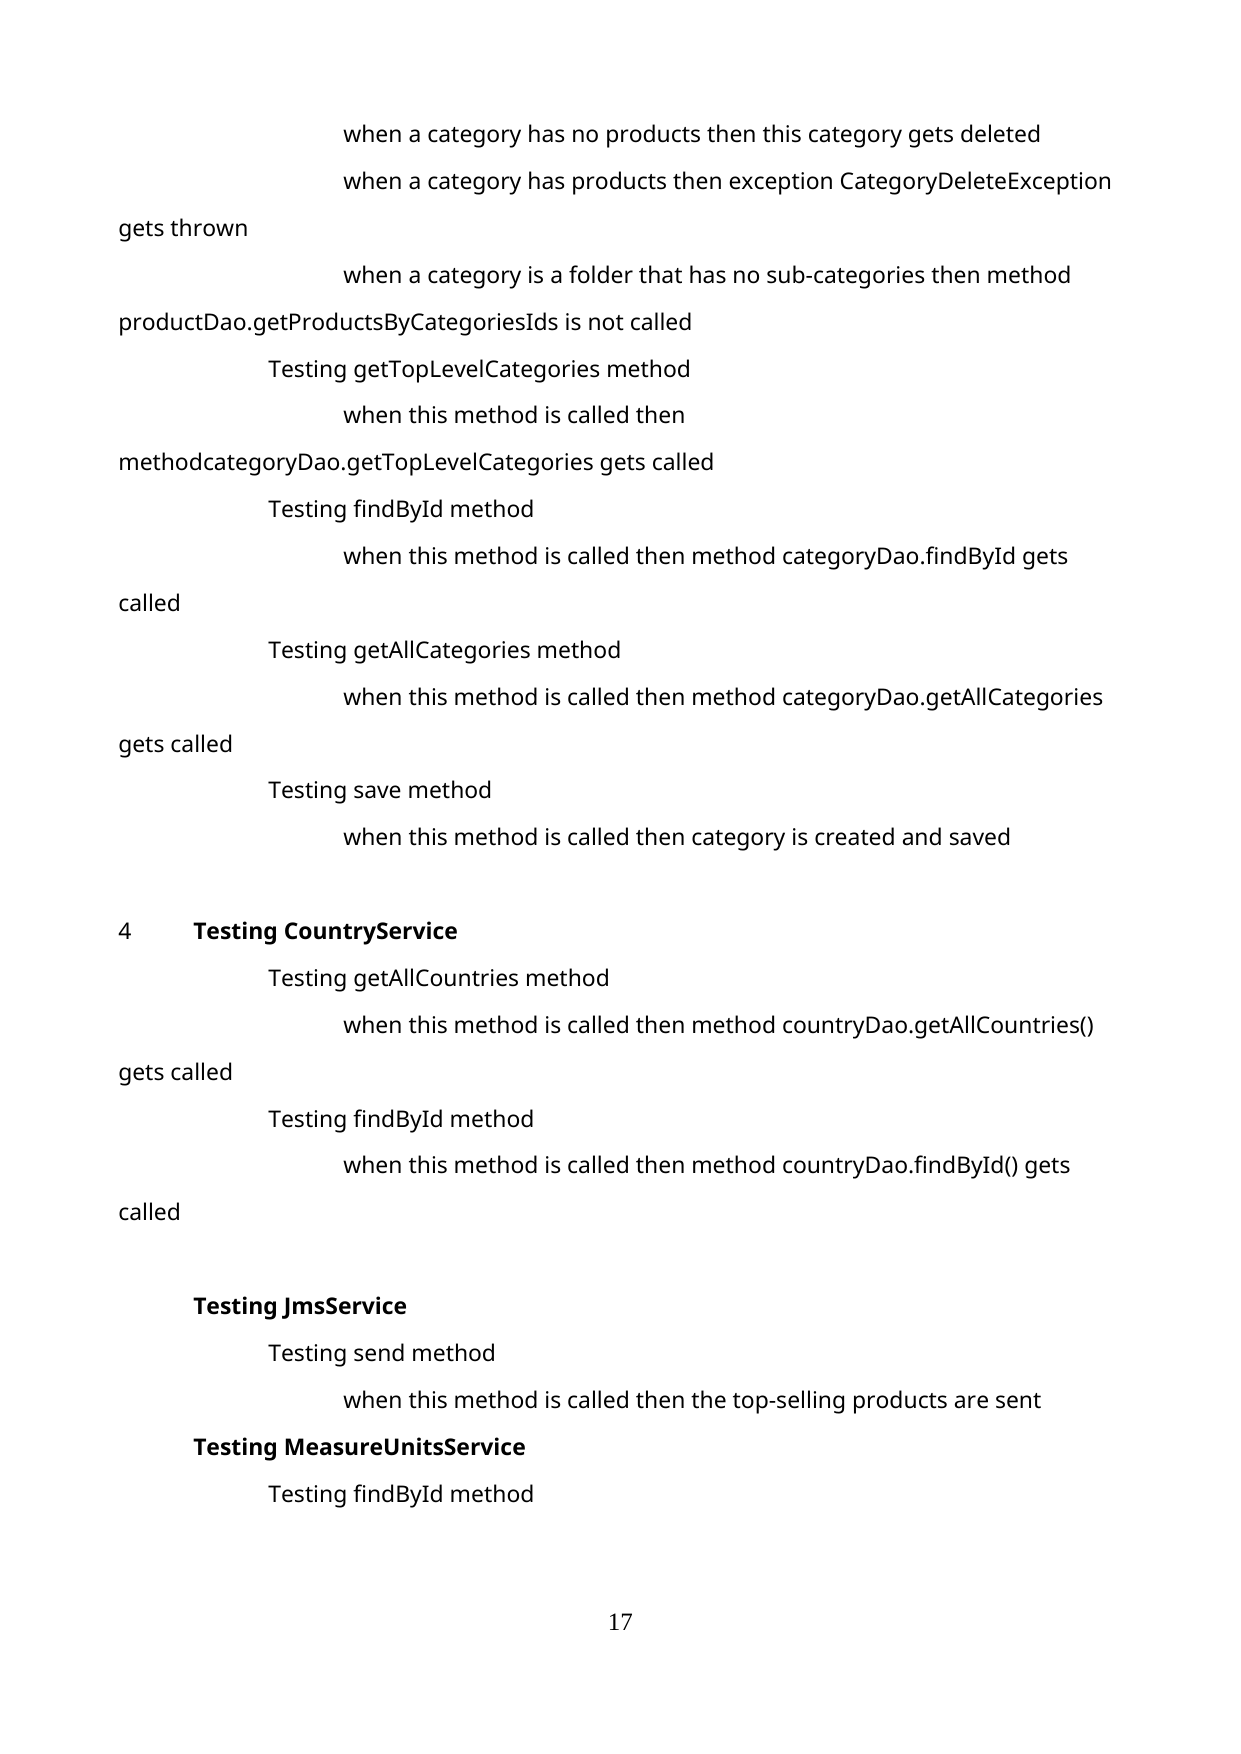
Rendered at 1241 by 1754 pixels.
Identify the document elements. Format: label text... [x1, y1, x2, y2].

text Testing getAllCountries method [118, 962, 1122, 993]
text when a category has no products then this category gets deleted [118, 118, 1122, 149]
text when a category is a folder that has no sub-categories then method productDao.getProductsByCategoriesIds is not called [118, 259, 1122, 337]
text Testing findById method [118, 493, 1122, 524]
text when this method is called then category is created and saved [118, 821, 1122, 852]
text when this method is called then method categoryDao.findById gets called [118, 540, 1122, 618]
text 4 Testing CountryService [118, 915, 1122, 946]
text Testing findById method [118, 1477, 1122, 1509]
text Testing getTopLevelCategories method [118, 352, 1122, 384]
text when this method is called then the top-selling products are sent [118, 1384, 1122, 1415]
text when a category has products then exception CategoryDeleteException gets thrown [118, 165, 1122, 243]
text Testing JmsService [118, 1290, 1122, 1321]
text when this method is called then method countryDao.getAllCountries() gets called [118, 1009, 1122, 1087]
text Testing save method [118, 774, 1122, 806]
text when this method is called then methodcategoryDao.getTopLevelCategories gets called [118, 399, 1122, 477]
text Testing getAllCategories method [118, 634, 1122, 665]
text when this method is called then method countryDao.findById() gets called [118, 1149, 1122, 1227]
text when this method is called then method categoryDao.getAllCategories gets called [118, 681, 1122, 759]
text Testing findById method [118, 1102, 1122, 1134]
text Testing MeasureUnitsService [118, 1431, 1122, 1462]
text Testing send method [118, 1337, 1122, 1368]
